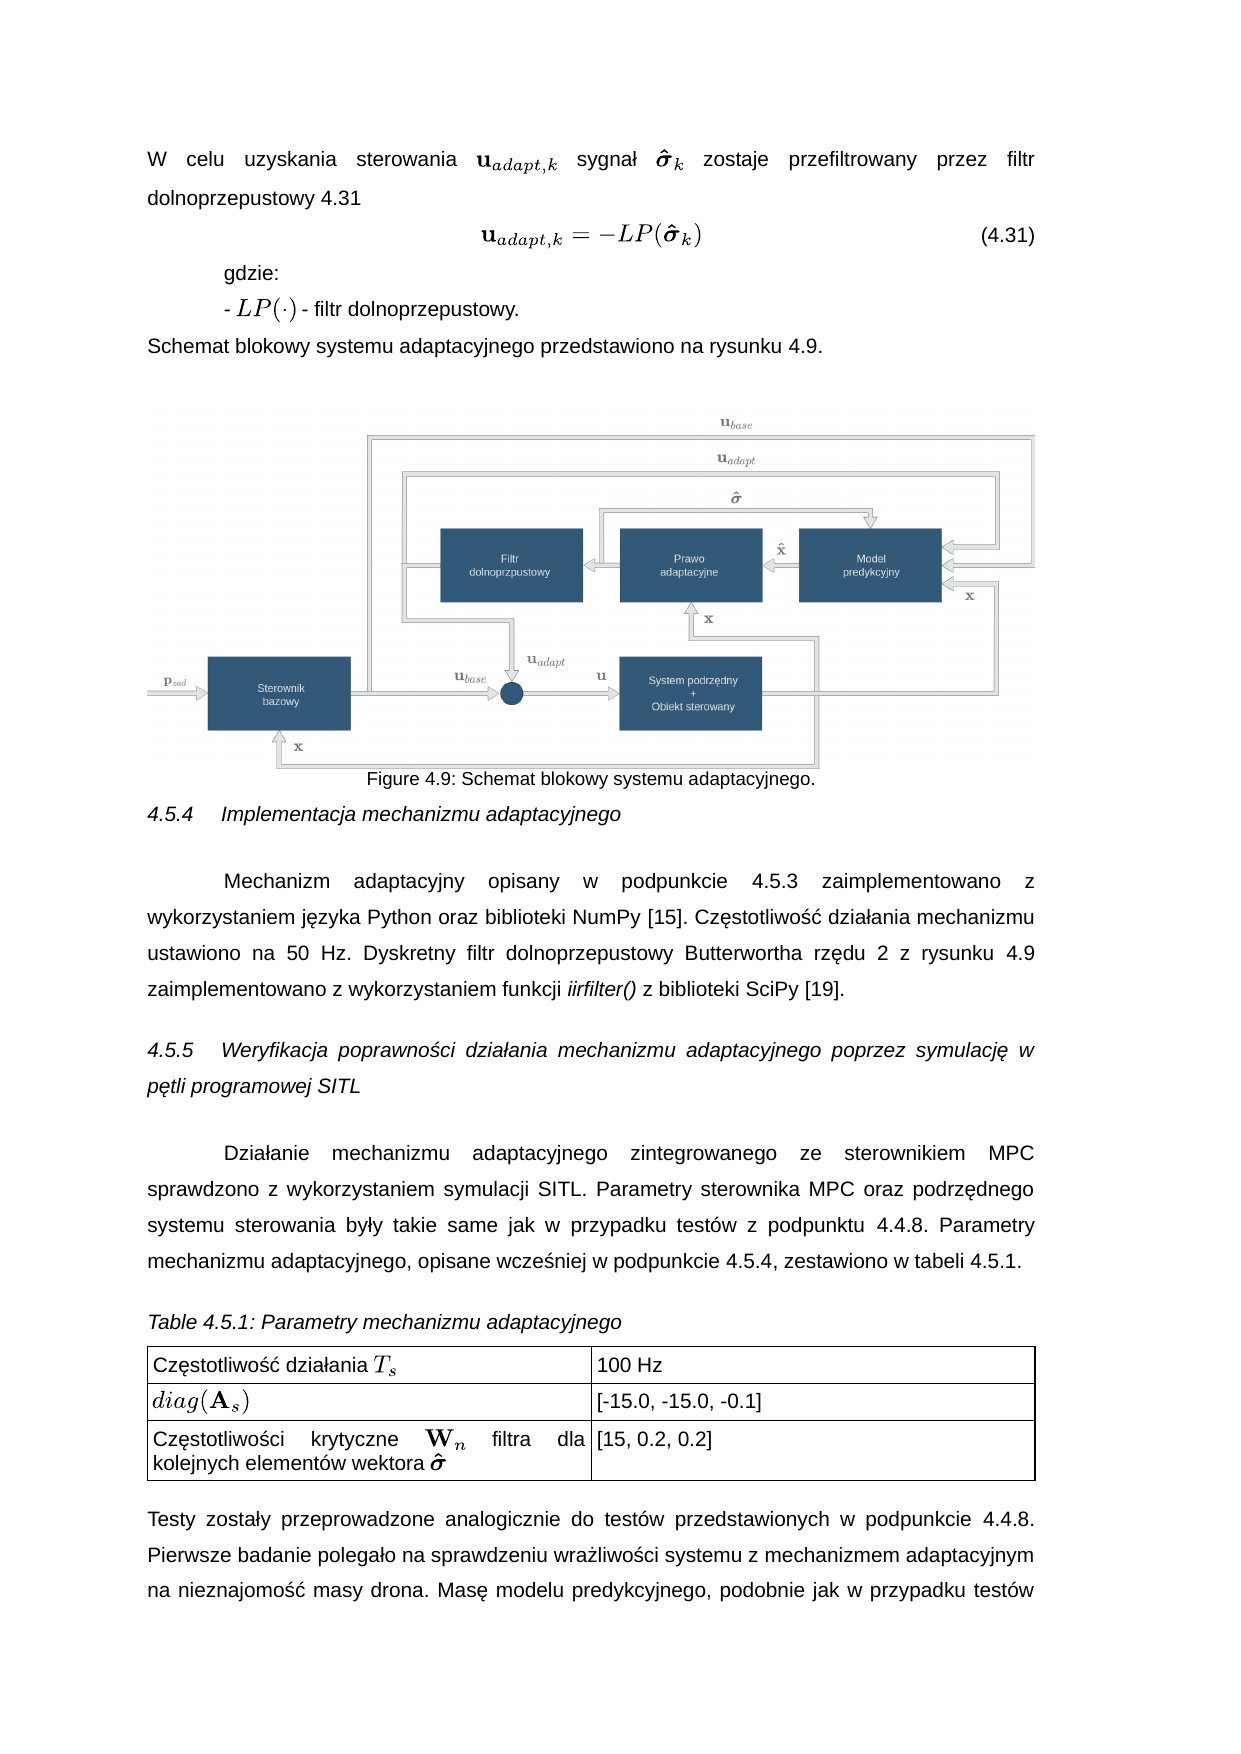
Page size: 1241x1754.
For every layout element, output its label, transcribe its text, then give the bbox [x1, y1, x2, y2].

text - - filtr dolnoprzepustowy. [147, 296, 1035, 322]
text Działanie mechanizmu adaptacyjnego zintegrowanego ze sterownikiem MPC sprawdzono z wykorzystaniem symulacji SITL. Parametry sterownika MPC oraz podrzędnego systemu sterowania były takie same jak w przypadku testów z podpunktu 4.4.8. Parametry mechanizmu adaptacyjnego, opisane wcześniej w podpunkcie 4.5.4, zestawiono w tabeli 4.5.1. [147, 1141, 1035, 1273]
subtitle Implementacja mechanizmu adaptacyjnego [147, 790, 1035, 826]
text W celu uzyskania sterowania sygnał zostaje przefiltrowany przez filtr dolnoprzepustowy 4.31 [147, 147, 1035, 210]
table_cell [-15.0, -15.0, -0.1] [592, 1384, 1034, 1420]
text Schemat blokowy systemu adaptacyjnego przedstawiono na rysunku 4.9. [147, 334, 1035, 358]
text [147, 222, 661, 248]
table_cell [15, 0.2, 0.2] [592, 1421, 1034, 1480]
text Testy zostały przeprowadzone analogicznie do testów przedstawionych w podpunkcie 4.4.8. Pierwsze badanie polegało na sprawdzeniu wrażliwości systemu z mechanizmem adaptacyjnym na nieznajomość masy drona. Masę modelu predykcyjnego, podobnie jak w przypadku testów [147, 1506, 1035, 1602]
text Mechanizm adaptacyjny opisany w podpunkcie 4.5.3 zaimplementowano z wykorzystaniem języka Python oraz biblioteki NumPy [15]. Częstotliwość działania mechanizmu ustawiono na 50 Hz. Dyskretny filtr dolnoprzepustowy Butterwortha rzędu 2 z rysunku 4.9 zaimplementowano z wykorzystaniem funkcji iirfilter() z biblioteki SciPy [19]. [147, 869, 1035, 1001]
text gdzie: [147, 261, 1035, 284]
subtitle Weryfikacja poprawności działania mechanizmu adaptacyjnego poprzez symulację w pętli programowej SITL [147, 1038, 1035, 1098]
table_header Częstotliwość działania [148, 1347, 591, 1382]
text Table 4.5.1: Parametry mechanizmu adaptacyjnego [147, 1309, 1035, 1333]
subtitle [147, 387, 1035, 399]
text (4.31) [696, 222, 1035, 248]
table_header 100 Hz [592, 1347, 1034, 1382]
text Figure 4.9: Schemat blokowy systemu adaptacyjnego. [147, 769, 1035, 790]
table_cell [148, 1384, 591, 1420]
table_cell Częstotliwości krytyczne filtra dla kolejnych elementów wektora [148, 1421, 591, 1480]
picture [147, 399, 1035, 769]
